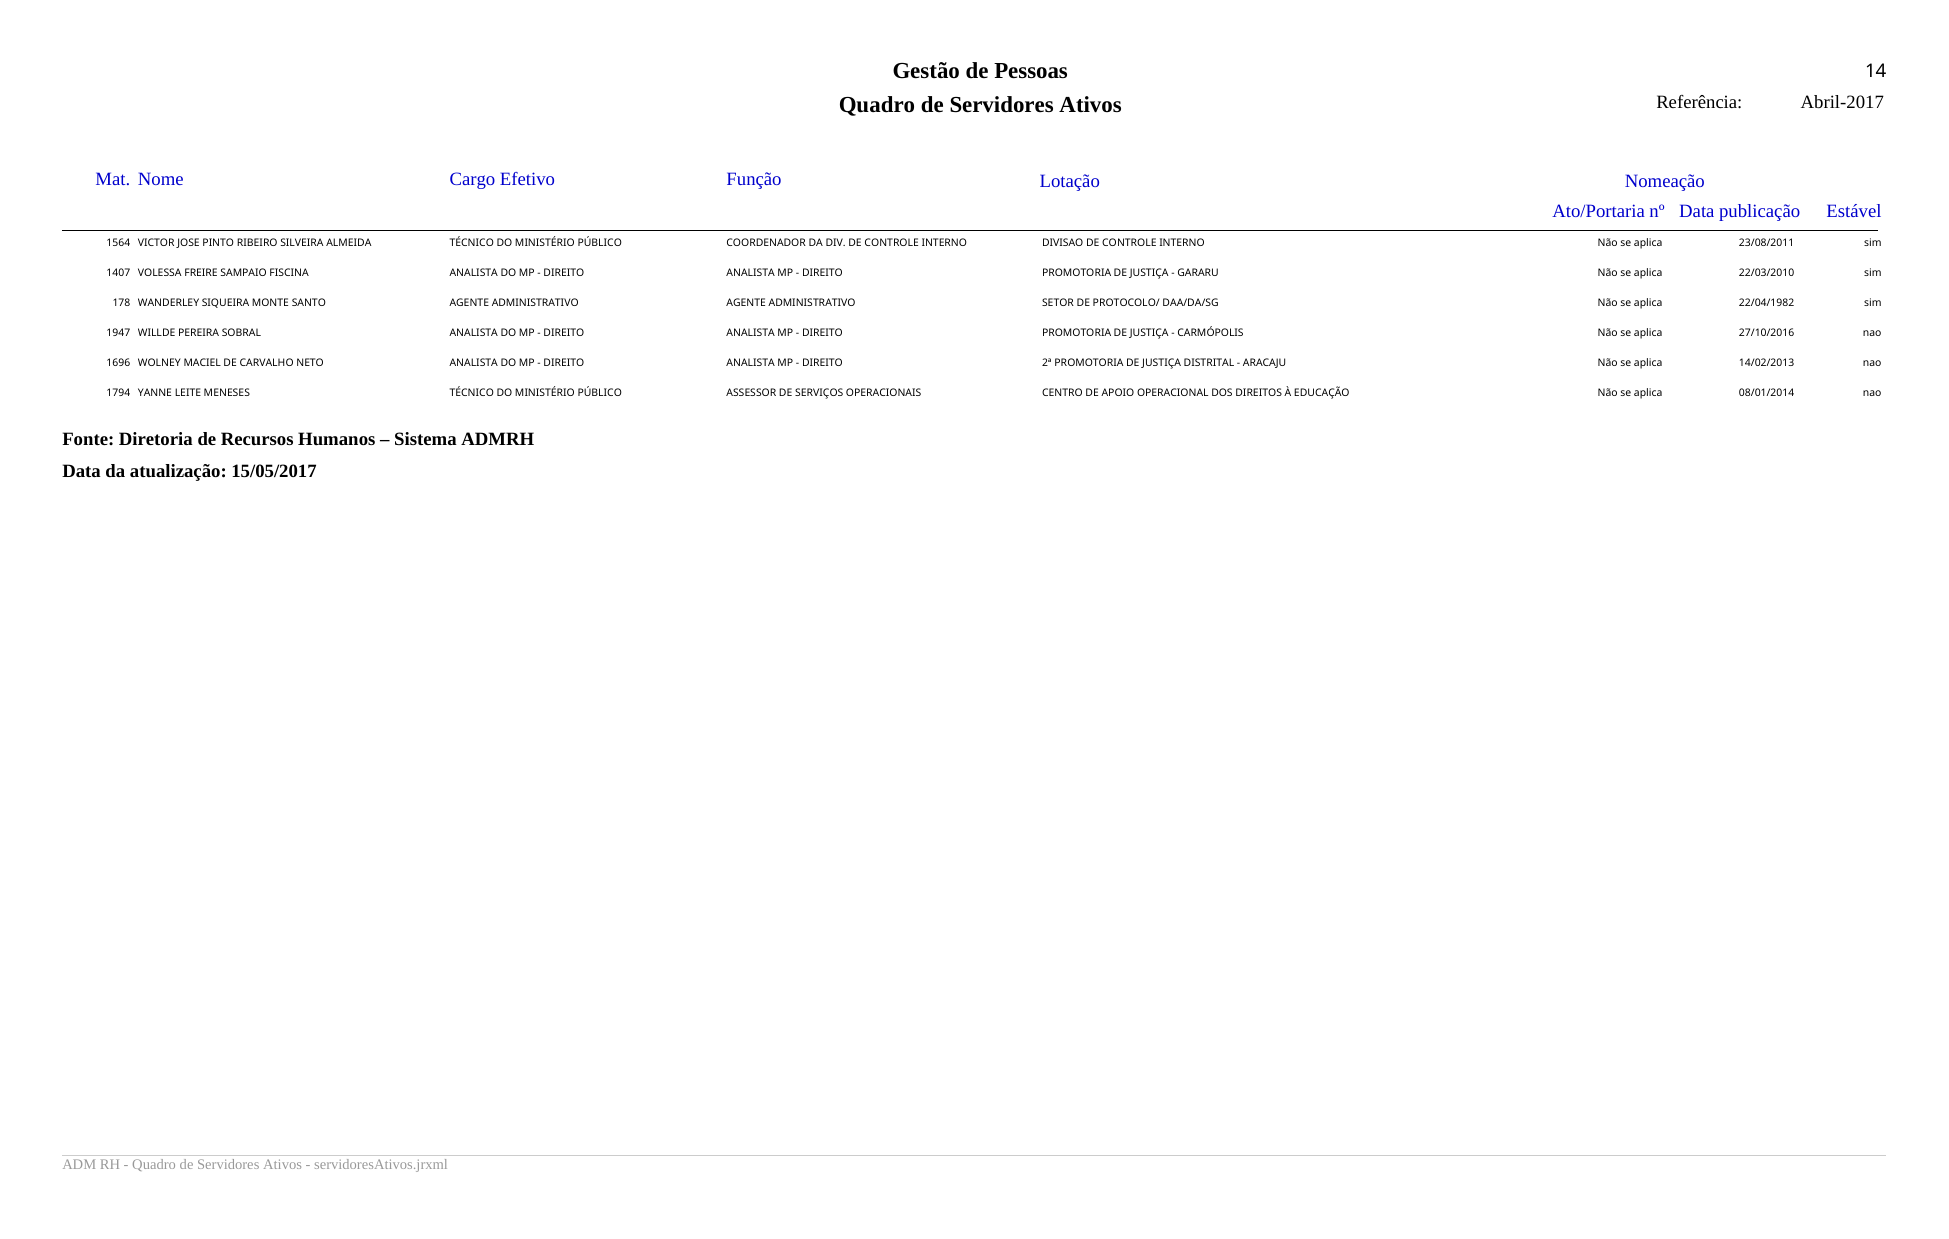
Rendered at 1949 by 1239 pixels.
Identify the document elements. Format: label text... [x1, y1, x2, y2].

table_cell [684, 170, 726, 198]
table_cell Nomeação [1529, 170, 1800, 199]
table_cell [0, 235, 68, 265]
table_cell [1881, 265, 1948, 295]
table_cell [0, 489, 1948, 1155]
table_cell [1884, 91, 1948, 124]
table_cell 22/04/1982 [1662, 295, 1794, 325]
table_cell AGENTE ADMINISTRATIVO [726, 295, 1030, 325]
table_cell PROMOTORIA DE JUSTIÇA - CARMÓPOLIS [1042, 325, 1538, 355]
table_cell ADM RH - Quadro de Servidores Ativos - servidoresAtivos.jrxml [62, 1156, 1886, 1179]
table_cell [443, 265, 449, 295]
table_cell AGENTE ADMINISTRATIVO [449, 295, 723, 325]
table_cell Não se aplica [1547, 325, 1662, 355]
table_cell sim [1803, 265, 1881, 295]
table_cell [203, 170, 449, 198]
table_cell [0, 415, 1948, 427]
table_cell VOLESSA FREIRE SAMPAIO FISCINA [138, 265, 443, 295]
table_cell ANALISTA MP - DIREITO [726, 325, 1030, 355]
table_cell [1030, 355, 1042, 385]
table_cell Abril-2017 [1756, 91, 1884, 124]
table_cell [1538, 325, 1547, 355]
table_cell TÉCNICO DO MINISTÉRIO PÚBLICO [449, 385, 723, 415]
table_cell [0, 428, 62, 460]
table_cell [1800, 170, 1948, 198]
table_cell WOLNEY MACIEL DE CARVALHO NETO [138, 355, 443, 385]
table_cell Não se aplica [1547, 235, 1662, 265]
table_cell 22/03/2010 [1662, 265, 1794, 295]
table_cell 1407 [68, 265, 130, 295]
table_cell Referência: [1656, 91, 1754, 124]
table_cell ASSESSOR DE SERVIÇOS OPERACIONAIS [726, 385, 1030, 415]
table_cell [1886, 460, 1948, 489]
table_cell [1881, 235, 1948, 265]
table_cell 1564 [68, 235, 130, 265]
table_cell nao [1803, 385, 1881, 415]
table_cell [1886, 57, 1948, 84]
table_cell [130, 385, 138, 415]
table_cell [1886, 428, 1948, 460]
table_cell [1794, 295, 1803, 325]
table_cell Não se aplica [1547, 385, 1662, 415]
table_header Função [726, 168, 803, 198]
table_cell [1881, 325, 1948, 355]
table_cell [130, 170, 138, 198]
table_cell COORDENADOR DA DIV. DE CONTROLE INTERNO [726, 235, 1030, 265]
table_cell ANALISTA DO MP - DIREITO [449, 355, 723, 385]
table_cell Data da atualização: 15/05/2017 [62, 460, 1886, 489]
table_cell sim [1803, 235, 1881, 265]
table_cell 178 [68, 295, 130, 325]
table_cell Gestão de Pessoas [437, 57, 1523, 85]
table_cell Fonte: Diretoria de Recursos Humanos – Sistema ADMRH [62, 428, 1886, 460]
table_cell [130, 355, 138, 385]
table_cell WANDERLEY SIQUEIRA MONTE SANTO [138, 295, 443, 325]
table_cell 2ª PROMOTORIA DE JUSTIÇA DISTRITAL - ARACAJU [1042, 355, 1538, 385]
table_cell [1030, 325, 1042, 355]
table_cell [1881, 295, 1948, 325]
table_cell Quadro de Servidores Ativos [437, 91, 1523, 124]
table_cell [443, 385, 449, 415]
table_cell TÉCNICO DO MINISTÉRIO PÚBLICO [449, 235, 723, 265]
table_cell ANALISTA MP - DIREITO [726, 265, 1030, 295]
table_cell DIVISAO DE CONTROLE INTERNO [1042, 235, 1538, 265]
table_cell [443, 235, 449, 265]
table_cell [1196, 170, 1529, 198]
table_cell 1794 [68, 385, 130, 415]
table_cell CENTRO DE APOIO OPERACIONAL DOS DIREITOS À EDUCAÇÃO [1042, 385, 1538, 415]
table_cell 1947 [68, 325, 130, 355]
table_cell [1538, 355, 1547, 385]
table_cell [1030, 295, 1042, 325]
table_cell [1881, 355, 1948, 385]
table_cell [0, 170, 68, 198]
table_cell [1030, 265, 1042, 295]
table_cell 23/08/2011 [1662, 235, 1794, 265]
table_cell [130, 295, 138, 325]
table_cell Não se aplica [1547, 295, 1662, 325]
table_cell WILLDE PEREIRA SOBRAL [138, 325, 443, 355]
table_header Cargo Efetivo [449, 168, 684, 198]
table_cell [0, 385, 68, 415]
table_cell sim [1803, 295, 1881, 325]
table_cell [0, 200, 1529, 229]
table_cell [130, 265, 138, 295]
table_cell [1523, 57, 1731, 84]
table_cell Ato/Portaria nº [1529, 200, 1664, 229]
table_cell 27/10/2016 [1662, 325, 1794, 355]
table_cell Data publicação [1665, 200, 1800, 229]
table_cell [0, 265, 68, 295]
table_cell nao [1803, 355, 1881, 385]
table_cell [1881, 385, 1948, 415]
table_cell [130, 325, 138, 355]
table_cell Não se aplica [1547, 265, 1662, 295]
table_cell Estável [1803, 200, 1881, 229]
table_cell ANALISTA DO MP - DIREITO [449, 325, 723, 355]
table_cell VICTOR JOSE PINTO RIBEIRO SILVEIRA ALMEIDA [138, 235, 443, 265]
table_cell [1886, 1155, 1948, 1179]
table_cell [0, 325, 68, 355]
table_cell [1523, 91, 1656, 124]
table_header Nome [138, 168, 203, 198]
table_cell ANALISTA MP - DIREITO [726, 355, 1030, 385]
table_cell Não se aplica [1547, 355, 1662, 385]
table_cell [0, 355, 68, 385]
table_cell [1794, 355, 1803, 385]
table_cell [0, 295, 68, 325]
table_cell [1030, 385, 1042, 415]
table_cell [1794, 235, 1803, 265]
table_header [0, 0, 1948, 57]
table_cell SETOR DE PROTOCOLO/ DAA/DA/SG [1042, 295, 1538, 325]
table_cell [0, 460, 62, 489]
table_cell ANALISTA DO MP - DIREITO [449, 265, 723, 295]
table_cell [443, 355, 449, 385]
table_cell [0, 57, 437, 84]
table_cell 08/01/2014 [1662, 385, 1794, 415]
table_cell [0, 91, 437, 124]
table_cell [1538, 265, 1547, 295]
table_header Mat. [68, 168, 130, 198]
table_cell [1538, 235, 1547, 265]
table_cell PROMOTORIA DE JUSTIÇA - GARARU [1042, 265, 1538, 295]
table_cell [443, 295, 449, 325]
table_cell [0, 1155, 62, 1179]
table_cell Lotação [1039, 170, 1196, 199]
table_cell [130, 235, 138, 265]
table_cell [1030, 235, 1042, 265]
table_cell [1794, 265, 1803, 295]
table_cell [1794, 325, 1803, 355]
table_cell nao [1803, 325, 1881, 355]
table_cell [0, 85, 1948, 91]
table_cell [803, 170, 1039, 198]
table_cell YANNE LEITE MENESES [138, 385, 443, 415]
table_cell 14 [1731, 57, 1886, 84]
table_cell [1881, 200, 1948, 229]
table_cell [1794, 385, 1803, 415]
table_cell 14/02/2013 [1662, 355, 1794, 385]
table_cell [1538, 295, 1547, 325]
table_cell [0, 125, 1948, 168]
table_cell [1538, 385, 1547, 415]
table_cell 1696 [68, 355, 130, 385]
table_cell [443, 325, 449, 355]
